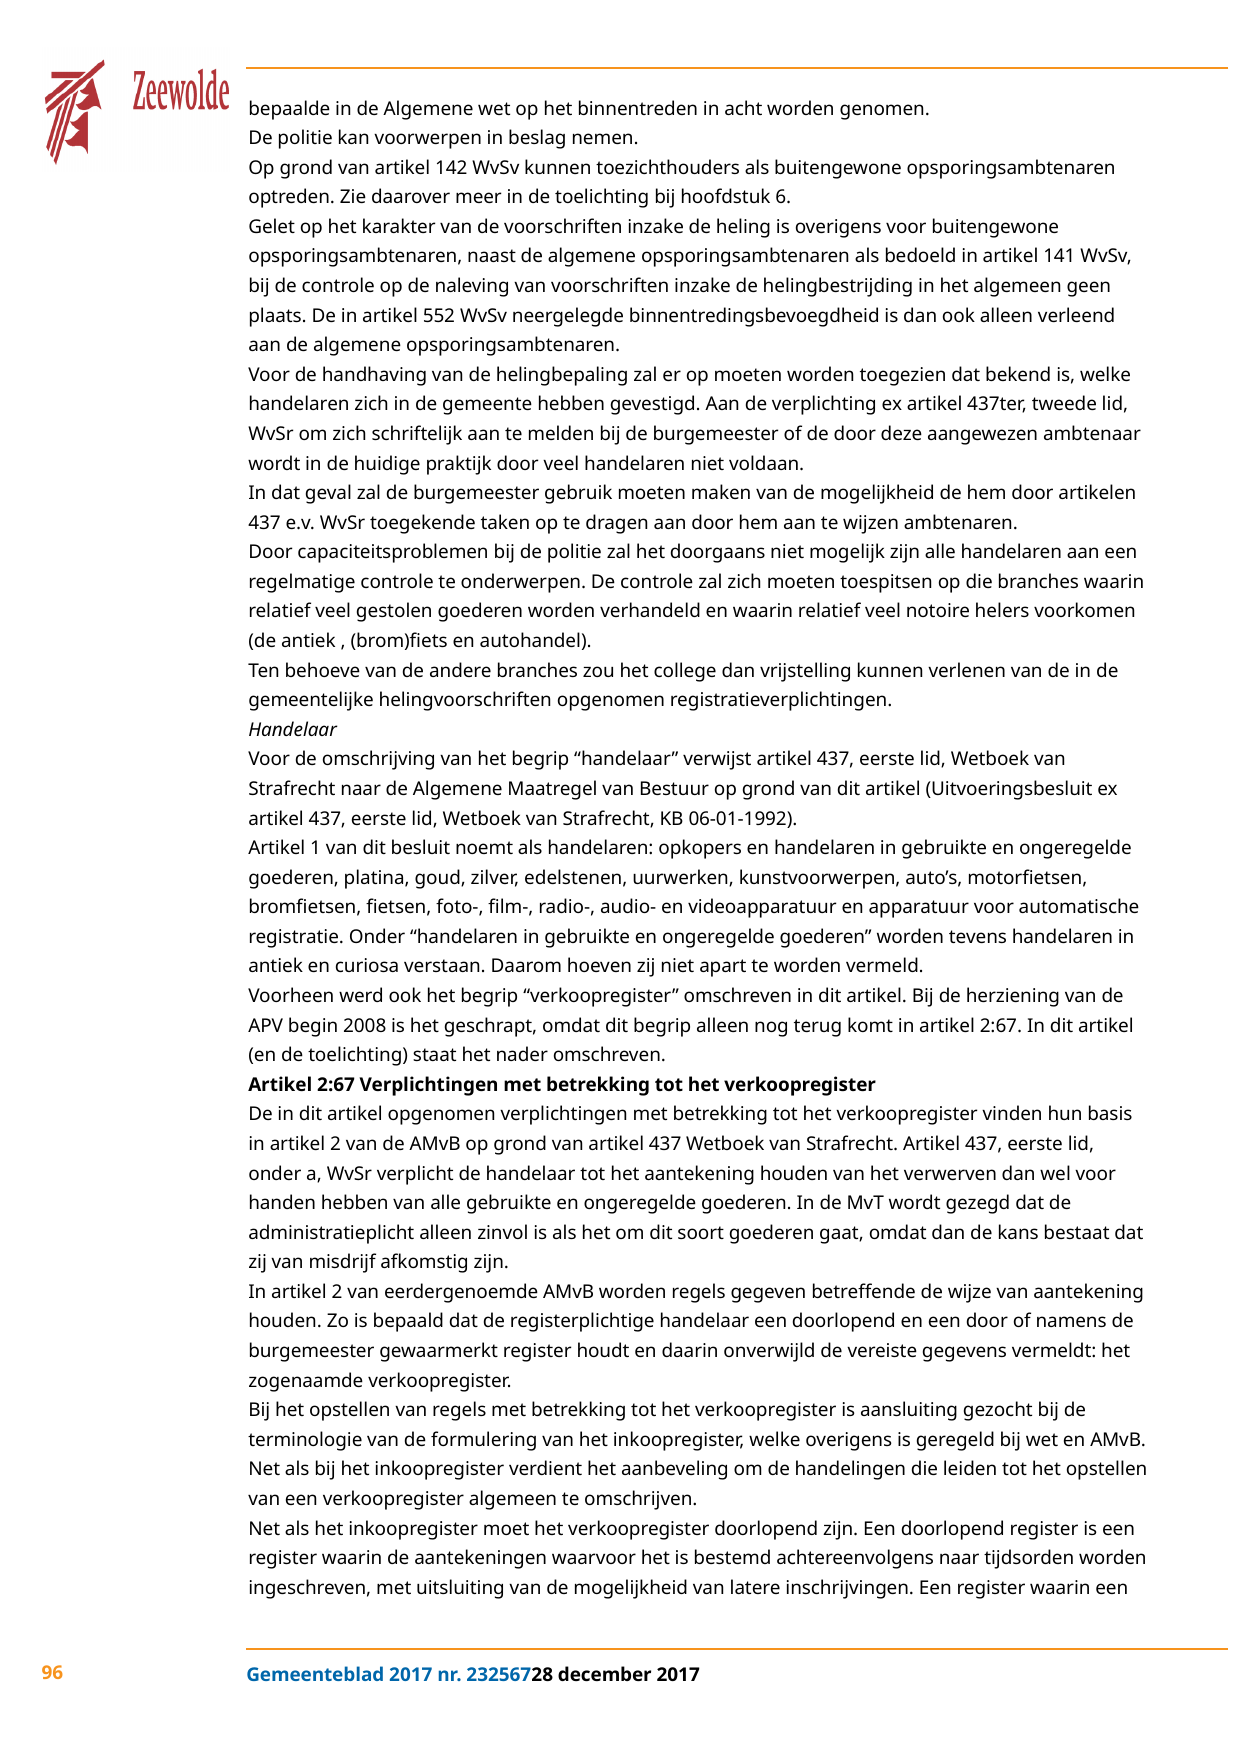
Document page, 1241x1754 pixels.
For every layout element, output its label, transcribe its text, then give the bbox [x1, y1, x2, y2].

text In artikel 2 van eerdergenoemde AMvB worden regels gegeven betreffende de wijze van aantekening houden. Zo is bepaald dat de registerplichtige handelaar een doorlopend en een door of namens de burgemeester gewaarmerkt register houdt en daarin onverwijld de vereiste gegevens vermeldt: het zogenaamde verkoopregister. [248, 1278, 1152, 1393]
text In dat geval zal de burgemeester gebruik moeten maken van de mogelijkheid de hem door artikelen 437 e.v. WvSr toegekende taken op te dragen aan door hem aan te wijzen ambtenaren. [248, 479, 1152, 535]
text Ten behoeve van de andere branches zou het college dan vrijstelling kunnen verlenen van de in de gemeentelijke helingvoorschriften opgenomen registratieverplichtingen. [248, 657, 1152, 712]
text Voor de omschrijving van het begrip “handelaar” verwijst artikel 437, eerste lid, Wetboek van Strafrecht naar de Algemene Maatregel van Bestuur op grond van dit artikel (Uitvoeringsbesluit ex artikel 437, eerste lid, Wetboek van Strafrecht, KB 06-01-1992). [248, 746, 1152, 831]
text De in dit artikel opgenomen verplichtingen met betrekking tot het verkoopregister vinden hun basis in artikel 2 van de AMvB op grond van artikel 437 Wetboek van Strafrecht. Artikel 437, eerste lid, onder a, WvSr verplicht de handelaar tot het aantekening houden van het verwerven dan wel voor handen hebben van alle gebruikte en ongeregelde goederen. In de MvT wordt gezegd dat de administratieplicht alleen zinvol is als het om dit soort goederen gaat, omdat dan de kans bestaat dat zij van misdrijf afkomstig zijn. [248, 1101, 1152, 1274]
text Voorheen werd ook het begrip “verkoopregister” omschreven in dit artikel. Bij de herziening van de APV begin 2008 is het geschrapt, omdat dit begrip alleen nog terug komt in artikel 2:67. In dit artikel (en de toelichting) staat het nader omschreven. [248, 982, 1152, 1067]
text Artikel 2:67 Verplichtingen met betrekking tot het verkoopregister [248, 1071, 1152, 1097]
text Gelet op het karakter van de voorschriften inzake de heling is overigens voor buitengewone opsporingsambtenaren, naast de algemene opsporingsambtenaren als bedoeld in artikel 141 WvSv, bij de controle op de naleving van voorschriften inzake de helingbestrijding in het algemeen geen plaats. De in artikel 552 WvSv neergelegde binnentredingsbevoegdheid is dan ook alleen verleend aan de algemene opsporingsambtenaren. [248, 213, 1152, 357]
text Artikel 1 van dit besluit noemt als handelaren: opkopers en handelaren in gebruikte en ongeregelde goederen, platina, goud, zilver, edelstenen, uurwerken, kunstvoorwerpen, auto’s, motorfietsen, bromfietsen, fietsen, foto-, film-, radio-, audio- en videoapparatuur en apparatuur voor automatische registratie. Onder “handelaren in gebruikte en ongeregelde goederen” worden tevens handelaren in antiek en curiosa verstaan. Daarom hoeven zij niet apart te worden vermeld. [248, 834, 1152, 978]
text De politie kan voorwerpen in beslag nemen. [248, 124, 1152, 150]
text Bij het opstellen van regels met betrekking tot het verkoopregister is aansluiting gezocht bij de terminologie van de formulering van het inkoopregister, welke overigens is geregeld bij wet en AMvB. Net als bij het inkoopregister verdient het aanbeveling om de handelingen die leiden tot het opstellen van een verkoopregister algemeen te omschrijven. [248, 1396, 1152, 1511]
text Op grond van artikel 142 WvSv kunnen toezichthouders als buitengewone opsporingsambtenaren optreden. Zie daarover meer in de toelichting bij hoofdstuk 6. [248, 154, 1152, 209]
text Net als het inkoopregister moet het verkoopregister doorlopend zijn. Een doorlopend register is een register waarin de aantekeningen waarvoor het is bestemd achtereenvolgens naar tijdsorden worden ingeschreven, met uitsluiting van de mogelijkheid van latere inschrijvingen. Een register waarin een [248, 1515, 1152, 1600]
text bepaalde in de Algemene wet op het binnentreden in acht worden genomen. [248, 95, 1152, 121]
text Handelaar [248, 716, 1152, 742]
text Voor de handhaving van de helingbepaling zal er op moeten worden toegezien dat bekend is, welke handelaren zich in de gemeente hebben gevestigd. Aan de verplichting ex artikel 437ter, tweede lid, WvSr om zich schriftelijk aan te melden bij de burgemeester of de door deze aangewezen ambtenaar wordt in de huidige praktijk door veel handelaren niet voldaan. [248, 361, 1152, 476]
text Door capaciteitsproblemen bij de politie zal het doorgaans niet mogelijk zijn alle handelaren aan een regelmatige controle te onderwerpen. De controle zal zich moeten toespitsen op die branches waarin relatief veel gestolen goederen worden verhandeld en waarin relatief veel notoire helers voorkomen (de antiek , (brom)fiets en autohandel). [248, 538, 1152, 653]
picture [41, 47, 231, 172]
